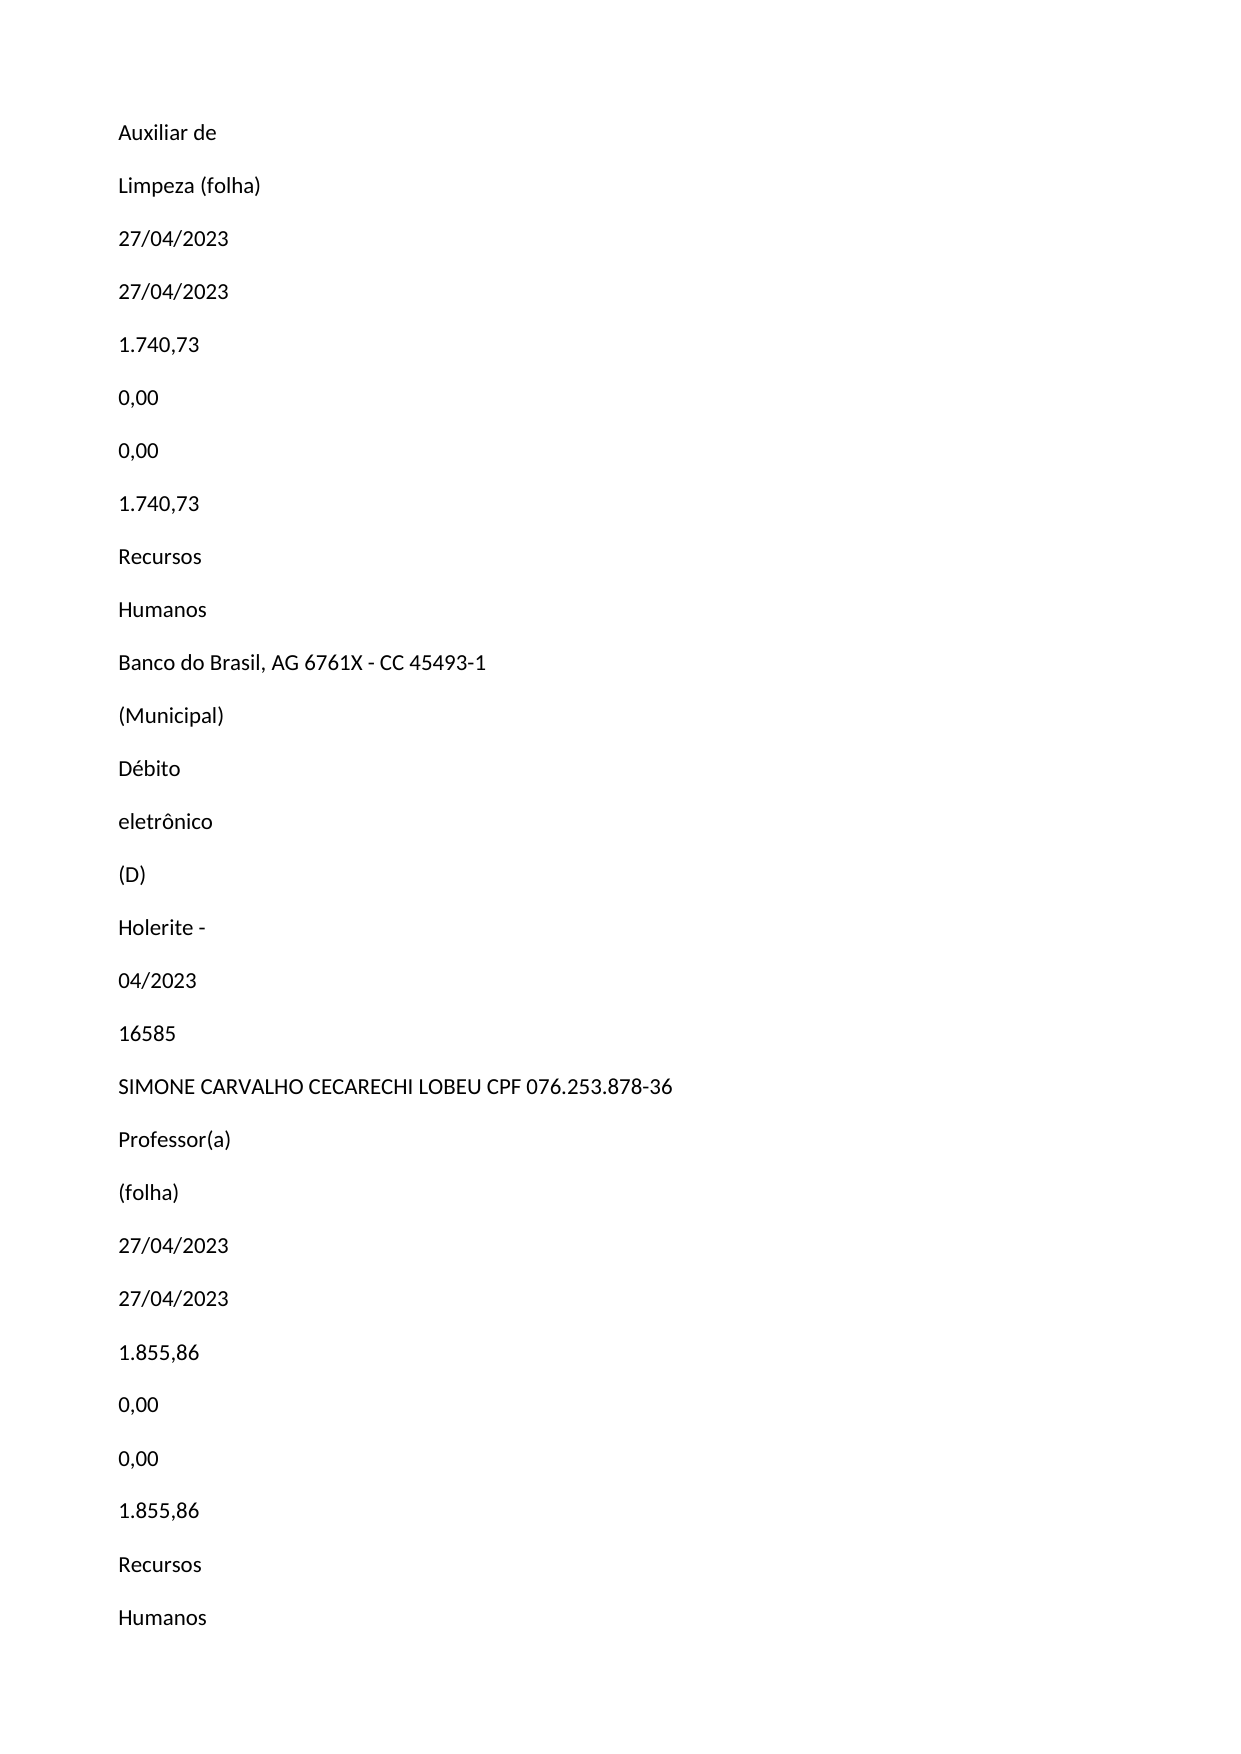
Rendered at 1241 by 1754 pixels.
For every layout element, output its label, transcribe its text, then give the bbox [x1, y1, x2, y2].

text 0,00 [118, 1391, 1122, 1419]
text 16585 [118, 1019, 1122, 1047]
text Recursos [118, 542, 1122, 570]
text (Municipal) [118, 701, 1122, 729]
text Recursos [118, 1550, 1122, 1578]
text Holerite - [118, 913, 1122, 941]
text 1.855,86 [118, 1338, 1122, 1366]
text 27/04/2023 [118, 1284, 1122, 1313]
text Débito [118, 754, 1122, 782]
text 1.740,73 [118, 330, 1122, 358]
text Humanos [118, 595, 1122, 623]
text 04/2023 [118, 966, 1122, 994]
text Professor(a) [118, 1126, 1122, 1153]
text Banco do Brasil, AG 6761X - CC 45493-1 [118, 648, 1122, 676]
text 0,00 [118, 1444, 1122, 1472]
text 1.740,73 [118, 489, 1122, 517]
text 1.855,86 [118, 1497, 1122, 1525]
text Auxiliar de [118, 118, 1122, 146]
text 27/04/2023 [118, 224, 1122, 252]
text 27/04/2023 [118, 277, 1122, 305]
text 0,00 [118, 383, 1122, 411]
text SIMONE CARVALHO CECARECHI LOBEU CPF 076.253.878-36 [118, 1072, 1122, 1101]
text (folha) [118, 1178, 1122, 1207]
text 0,00 [118, 436, 1122, 464]
text Humanos [118, 1603, 1122, 1631]
text (D) [118, 860, 1122, 888]
text Limpeza (folha) [118, 171, 1122, 199]
text eletrônico [118, 807, 1122, 835]
text 27/04/2023 [118, 1232, 1122, 1259]
